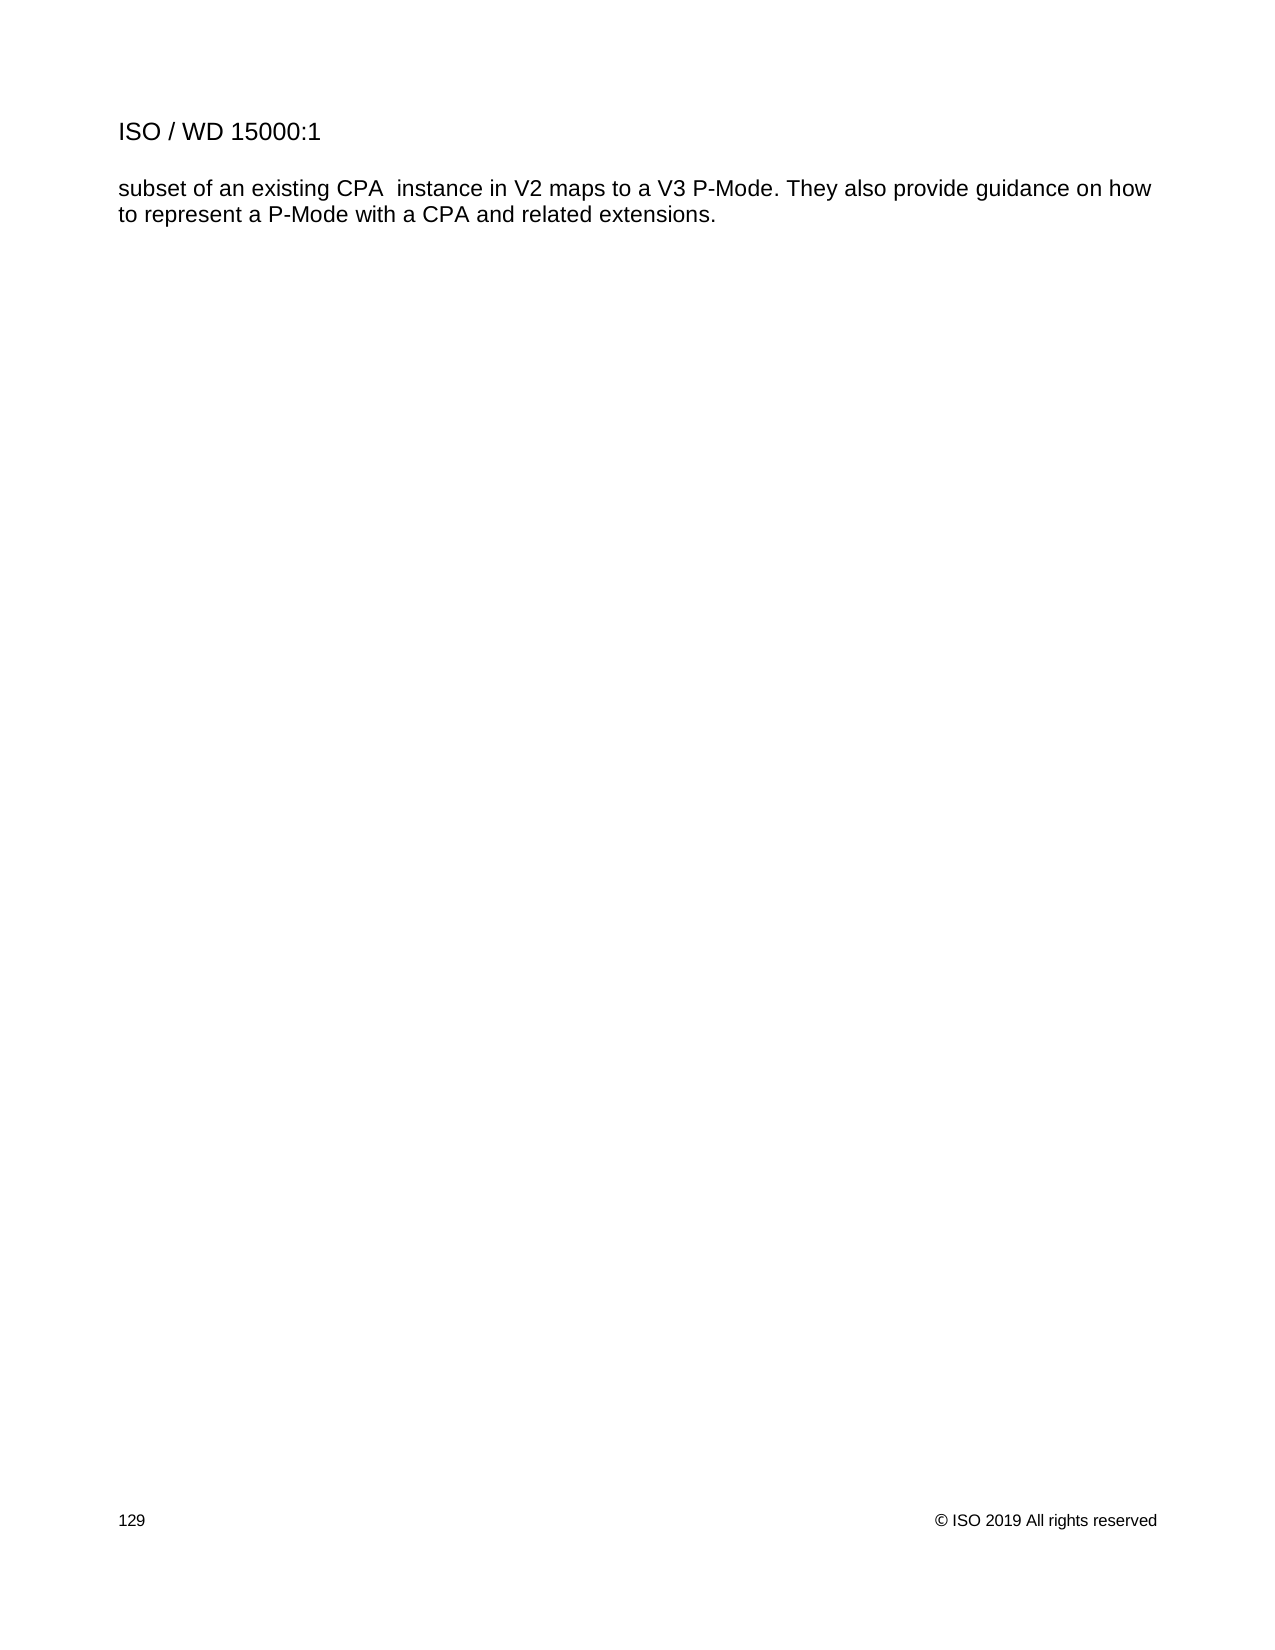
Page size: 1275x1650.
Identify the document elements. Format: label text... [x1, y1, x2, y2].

text subset of an existing CPA instance in V2 maps to a V3 P-Mode. They also provide guidance on how to represent a P-Mode with a CPA and related extensions. [118, 176, 1157, 228]
